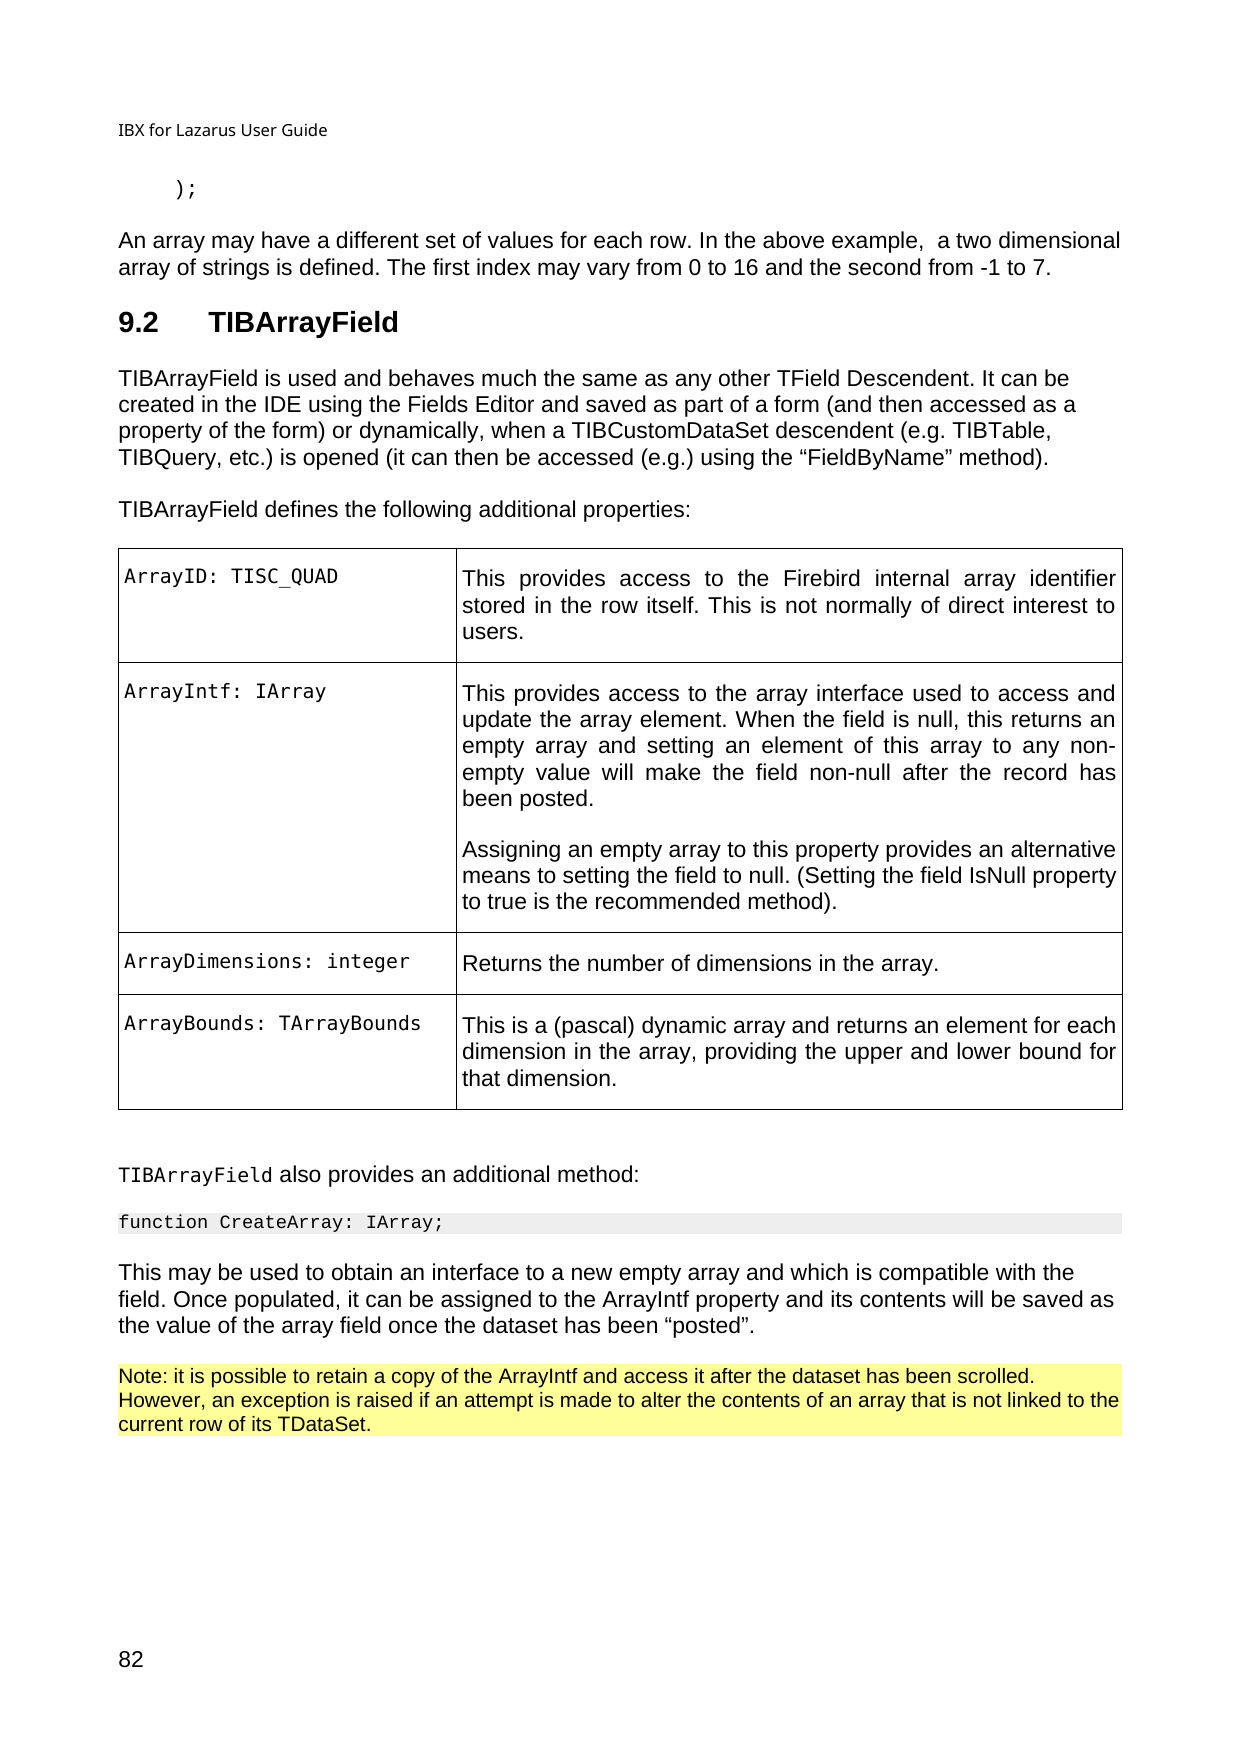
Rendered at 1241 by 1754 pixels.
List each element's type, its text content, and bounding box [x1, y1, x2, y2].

text This may be used to obtain an interface to a new empty array and which is compatible with the field. Once populated, it can be assigned to the ArrayIntf property and its contents will be saved as the value of the array field once the dataset has been “posted”. [118, 1259, 1122, 1338]
table_cell Returns the number of dimensions in the array. [457, 933, 1122, 994]
table_cell ArrayDimensions: integer [119, 933, 456, 994]
table_cell This is a (pascal) dynamic array and returns an element for each dimension in the array, providing the upper and lower bound for that dimension. [457, 995, 1122, 1109]
table_cell This provides access to the array interface used to access and update the array element. When the field is null, this returns an empty array and setting an element of this array to any non-empty value will make the field non-null after the record has been posted. Assigning an empty array to this property provides an alternative means to setting the field to null. (Setting the field IsNull property to true is the recommended method). [457, 663, 1122, 932]
text function CreateArray: IArray; [118, 1213, 1122, 1234]
table_cell ArrayIntf: IArray [119, 663, 456, 932]
text TIBArrayField defines the following additional properties: [118, 496, 1122, 522]
text An array may have a different set of values for each row. In the above example, a two dimensional array of strings is defined. The first index may vary from 0 to 16 and the second from -1 to 7. [118, 227, 1122, 280]
table_cell ArrayBounds: TArrayBounds [119, 995, 456, 1109]
table_header This provides access to the Firebird internal array identifier stored in the row itself. This is not normally of direct interest to users. [457, 549, 1122, 662]
subtitle TIBArrayField [118, 306, 1122, 339]
text TIBArrayField is used and behaves much the same as any other TField Descendent. It can be created in the IDE using the Fields Editor and saved as part of a form (and then accessed as a property of the form) or dynamically, when a TIBCustomDataSet descendent (e.g. TIBTable, TIBQuery, etc.) is opened (it can then be accessed (e.g.) using the “FieldByName” method). [118, 364, 1122, 470]
table_header ArrayID: TISC_QUAD [119, 549, 456, 662]
text TIBArrayField also provides an additional method: [118, 1161, 1122, 1187]
text Note: it is possible to retain a copy of the ArrayIntf and access it after the dataset has been scrolled. However, an exception is raised if an attempt is made to alter the contents of an array that is not linked to the current row of its TDataSet. [118, 1364, 1122, 1436]
text ); [148, 178, 1122, 202]
